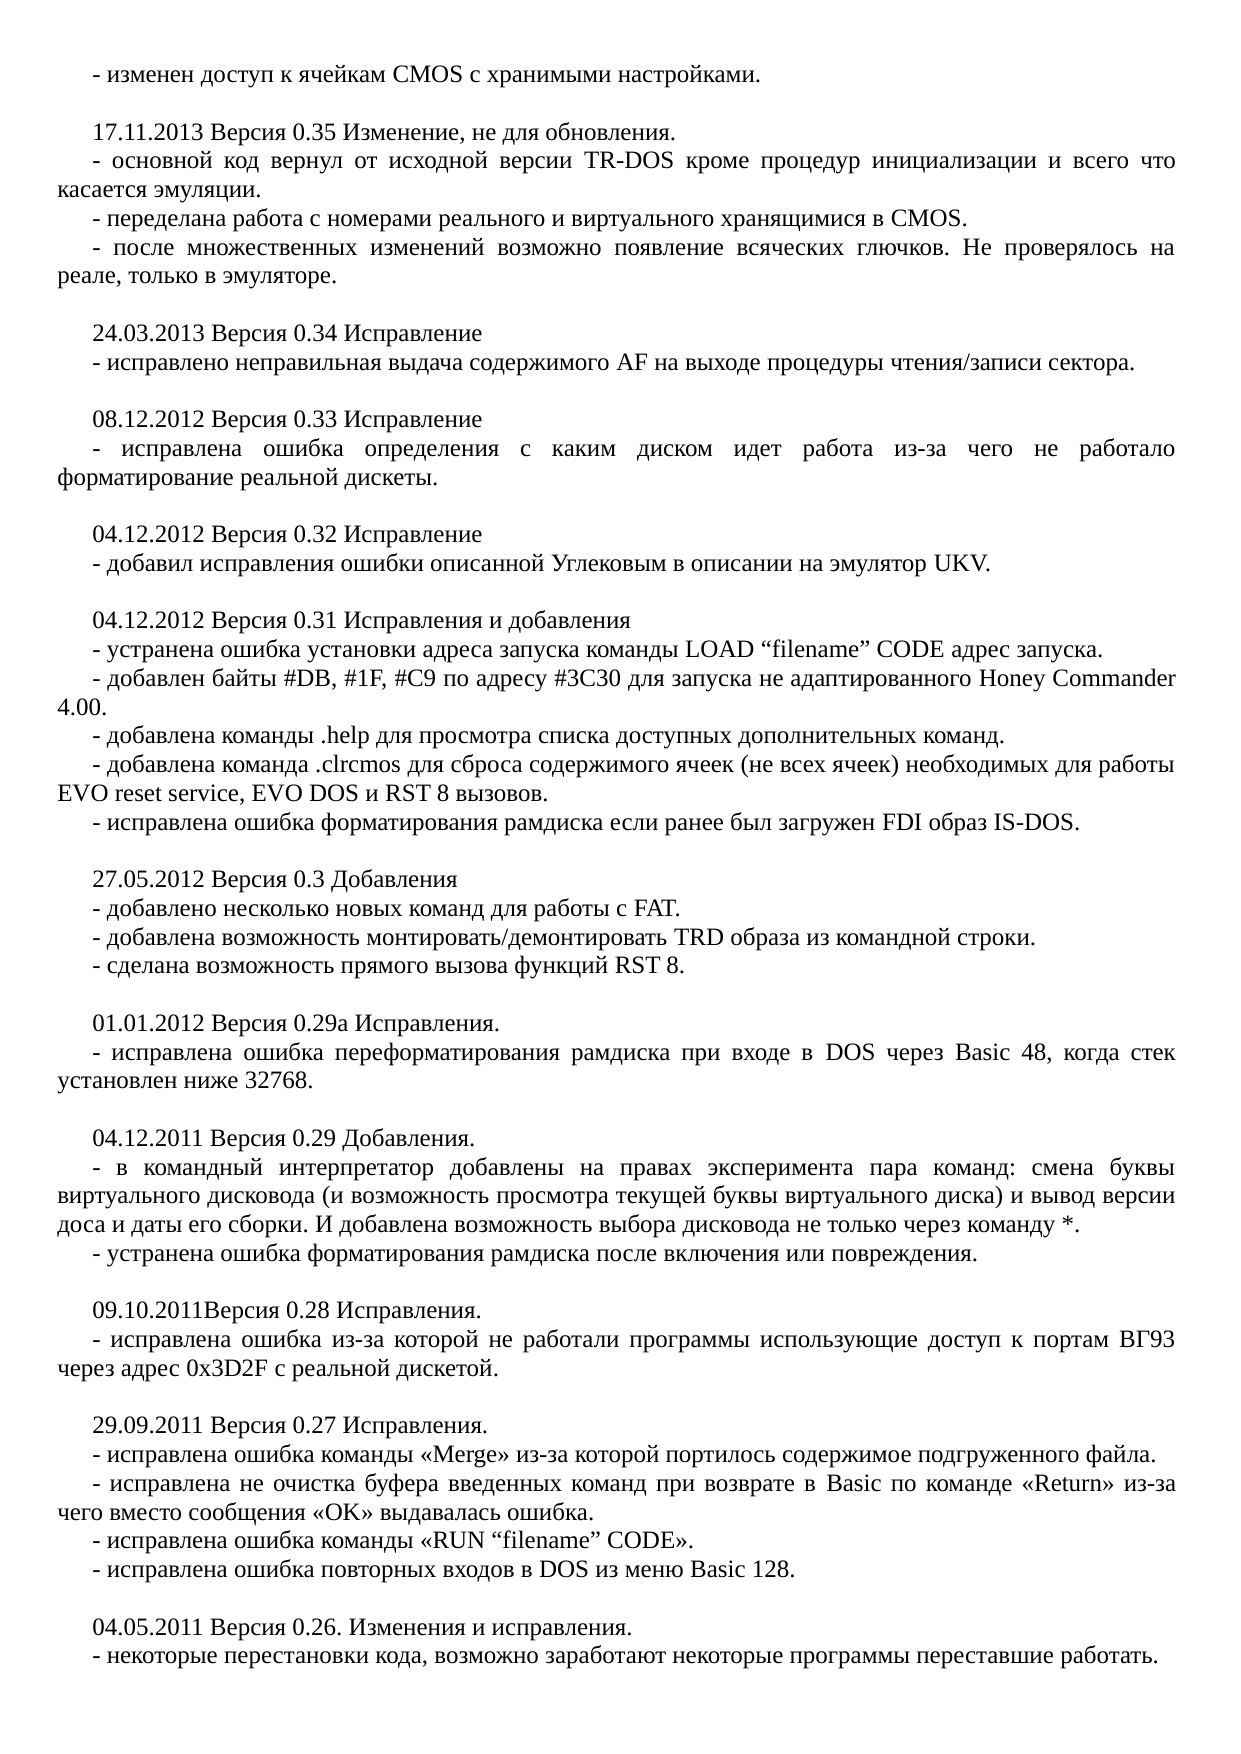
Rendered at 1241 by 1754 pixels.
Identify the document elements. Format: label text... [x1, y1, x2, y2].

text - исправлена ошибка команды «RUN “filename” CODE». [57, 1526, 1176, 1554]
text - сделана возможность прямого вызова функций RST 8. [57, 951, 1176, 979]
text 17.11.2013 Версия 0.35 Изменение, не для обновления. [57, 117, 1176, 146]
text 01.01.2012 Версия 0.29а Исправления. [57, 1008, 1176, 1037]
text - после множественных изменений возможно появление всяческих глючков. Не проверялось на реале, только в эмуляторе. [57, 232, 1176, 289]
text - добавлена команда .clrcmos для сброса содержимого ячеек (не всех ячеек) необходимых для работы EVO reset service, EVO DOS и RST 8 вызовов. [57, 749, 1176, 807]
text - исправлена не очистка буфера введенных команд при возврате в Basic по команде «Return» из-за чего вместо сообщения «OK» выдавалась ошибка. [57, 1468, 1176, 1526]
text 09.10.2011Версия 0.28 Исправления. [57, 1296, 1176, 1324]
text - основной код вернул от исходной версии TR-DOS кроме процедур инициализации и всего что касается эмуляции. [57, 146, 1176, 203]
text - исправлена ошибка форматирования рамдиска если ранее был загружен FDI образ IS-DOS. [57, 807, 1176, 836]
text 04.05.2011 Версия 0.26. Изменения и исправления. [57, 1612, 1176, 1641]
text 04.12.2012 Версия 0.31 Исправления и добавления [57, 606, 1176, 634]
text 04.12.2011 Версия 0.29 Добавления. [57, 1123, 1176, 1152]
text 27.05.2012 Версия 0.3 Добавления [57, 864, 1176, 893]
text - исправлена ошибка определения с каким диском идет работа из-за чего не работало форматирование реальной дискеты. [57, 433, 1176, 491]
text - добавлена возможность монтировать/демонтировать TRD образа из командной строки. [57, 922, 1176, 951]
text 08.12.2012 Версия 0.33 Исправление [57, 404, 1176, 433]
text - исправлена ошибка из-за которой не работали программы использующие доступ к портам ВГ93 через адрес 0x3D2F с реальной дискетой. [57, 1324, 1176, 1382]
text 04.12.2012 Версия 0.32 Исправление [57, 519, 1176, 548]
text - некоторые перестановки кода, возможно заработают некоторые программы переставшие работать. [57, 1641, 1176, 1669]
text - исправлено неправильная выдача содержимого AF на выходе процедуры чтения/записи сектора. [57, 347, 1176, 376]
text - устранена ошибка форматирования рамдиска после включения или повреждения. [57, 1238, 1176, 1267]
text - добавил исправления ошибки описанной Углековым в описании на эмулятор UKV. [57, 548, 1176, 577]
text 24.03.2013 Версия 0.34 Исправление [57, 318, 1176, 347]
text - в командный интерпретатор добавлены на правах эксперимента пара команд: смена буквы виртуального дисковода (и возможность просмотра текущей буквы виртуального диска) и вывод версии доса и даты его сборки. И добавлена возможность выбора дисковода не только через команду *. [57, 1152, 1176, 1238]
text 29.09.2011 Версия 0.27 Исправления. [57, 1411, 1176, 1439]
text - добавлен байты #DB, #1F, #C9 по адресу #3C30 для запуска не адаптированного Honey Commander 4.00. [57, 663, 1176, 721]
text - исправлена ошибка повторных входов в DOS из меню Basic 128. [57, 1554, 1176, 1583]
text - исправлена ошибка переформатирования рамдиска при входе в DOS через Basic 48, когда стек установлен ниже 32768. [57, 1037, 1176, 1094]
text - добавлена команды .help для просмотра списка доступных дополнительных команд. [57, 721, 1176, 749]
text - переделана работа с номерами реального и виртуального хранящимися в CMOS. [57, 203, 1176, 232]
text - устранена ошибка установки адреса запуска команды LOAD “filename” CODE адрес запуска. [57, 634, 1176, 663]
text - добавлено несколько новых команд для работы с FAT. [57, 893, 1176, 922]
text - изменен доступ к ячейкам CMOS с хранимыми настройками. [57, 59, 1176, 88]
text - исправлена ошибка команды «Merge» из-за которой портилось содержимое подгруженного файла. [57, 1439, 1176, 1468]
